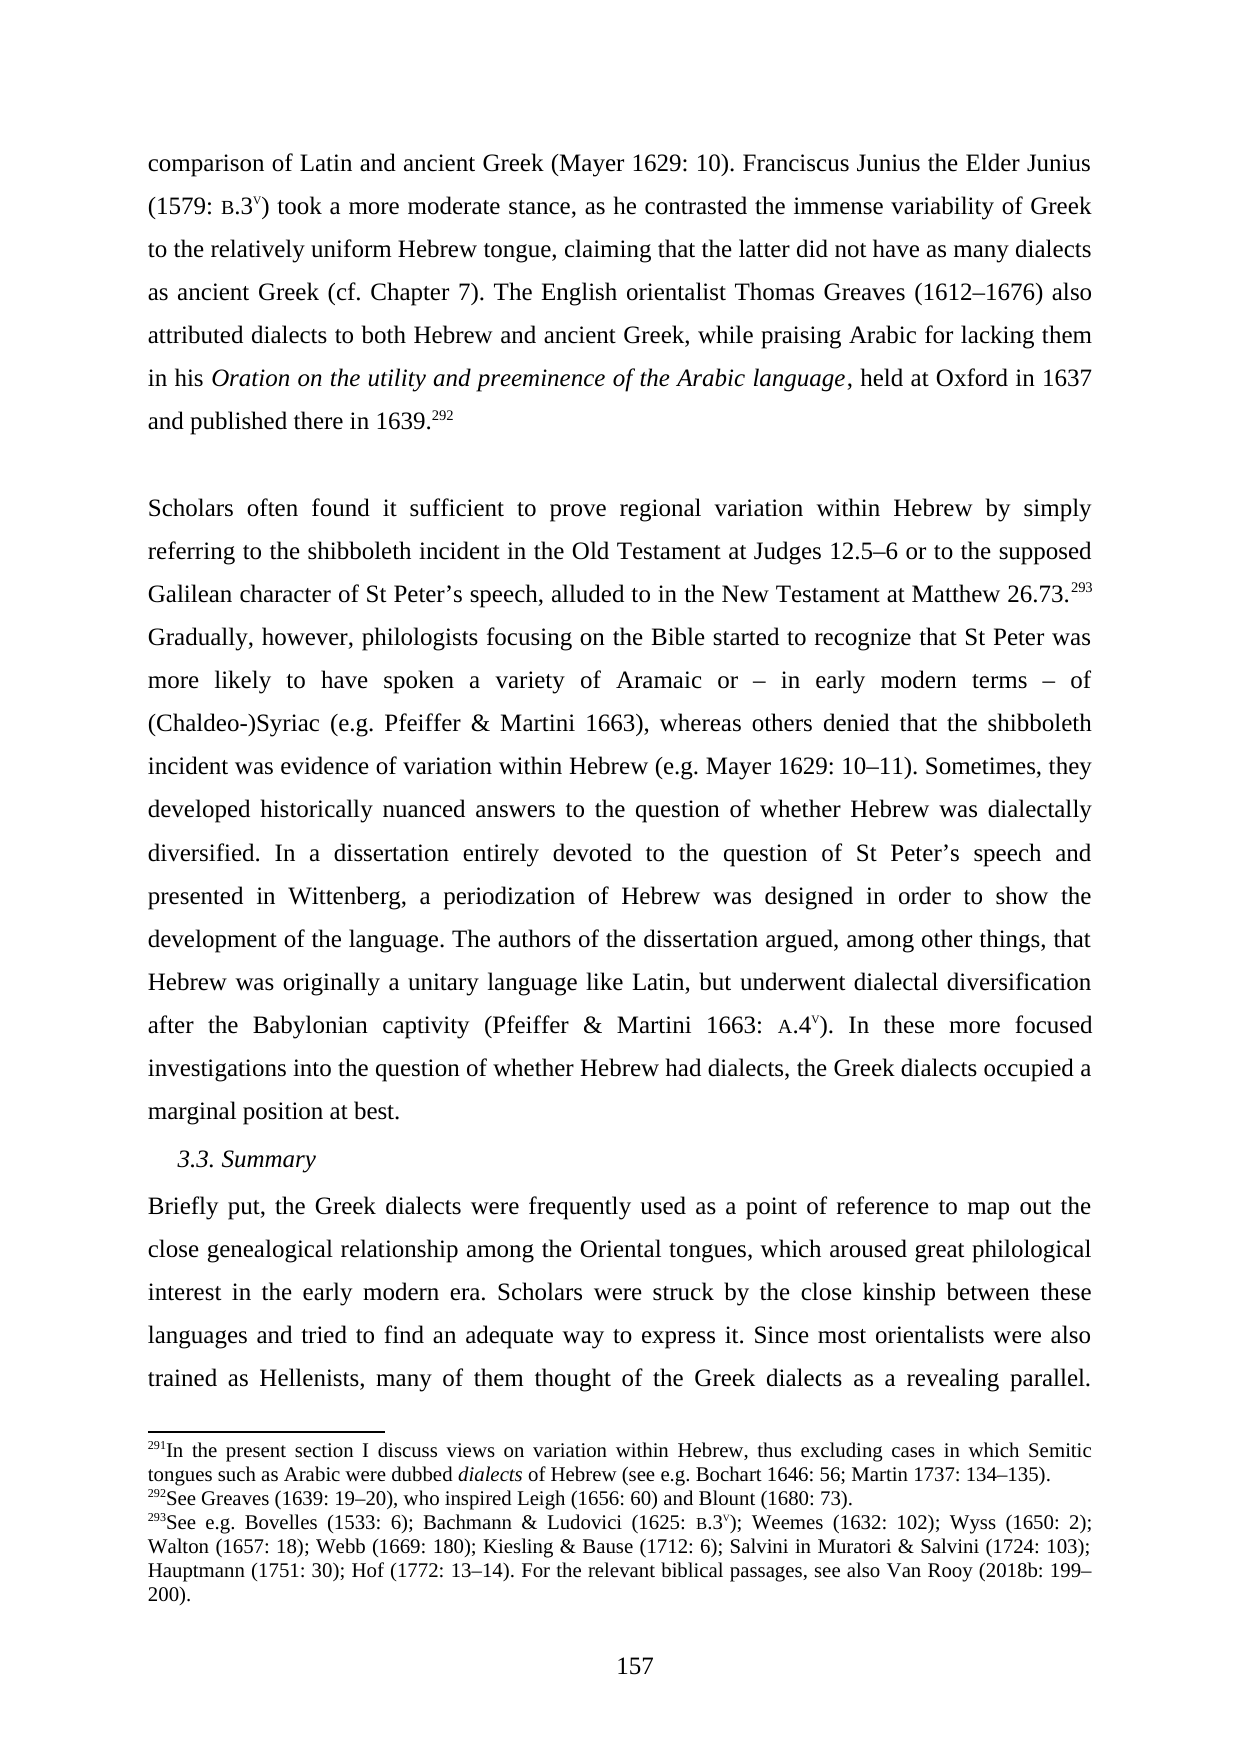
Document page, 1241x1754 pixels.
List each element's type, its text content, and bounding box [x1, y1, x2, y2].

text In the present section I discuss views on variation within Hebrew, thus excluding cases in which Semitic tongues such as Arabic were dubbed dialects of Hebrew (see e.g. Bochart 1646: 56; Martin 1737: 134–135). [148, 1438, 1093, 1486]
text See e.g. Bovelles (1533: 6); Bachmann & Ludovici (1625: b.3v); Weemes (1632: 102); Wyss (1650: 2); Walton (1657: 18); Webb (1669: 180); Kiesling & Bause (1712: 6); Salvini in Muratori & Salvini (1724: 103); Hauptmann (1751: 30); Hof (1772: 13–14). For the relevant biblical passages, see also Van Rooy (2018b: 199–200). [148, 1510, 1093, 1606]
text See Greaves (1639: 19–20), who inspired Leigh (1656: 60) and Blount (1680: 73). [148, 1486, 1093, 1510]
text comparison of Latin and ancient Greek (Mayer 1629: 10). Franciscus Junius the Elder Junius (1579: b.3v) took a more moderate stance, as he contrasted the immense variability of Greek to the relatively uniform Hebrew tongue, claiming that the latter did not have as many dialects as ancient Greek (cf. Chapter 7). The English orientalist Thomas Greaves (1612–1676) also attributed dialects to both Hebrew and ancient Greek, while praising Arabic for lacking them in his Oration on the utility and preeminence of the Arabic language, held at Oxford in 1637 and published there in 1639. [148, 148, 1093, 435]
text Briefly put, the Greek dialects were frequently used as a point of reference to map out the close genealogical relationship among the Oriental tongues, which aroused great philological interest in the early modern era. Scholars were struck by the close kinship between these languages and tried to find an adequate way to express it. Since most orientalists were also trained as Hellenists, many of them thought of the Greek dialects as a revealing parallel. [148, 1191, 1093, 1392]
subtitle Summary [177, 1144, 1093, 1172]
text Scholars often found it sufficient to prove regional variation within Hebrew by simply referring to the shibboleth incident in the Old Testament at Judges 12.5–6 or to the supposed Galilean character of St Peter’s speech, alluded to in the New Testament at Matthew 26.73. Gradually, however, philologists focusing on the Bible started to recognize that St Peter was more likely to have spoken a variety of Aramaic or – in early modern terms – of (Chaldeo-)Syriac (e.g. Pfeiffer & Martini 1663), whereas others denied that the shibboleth incident was evidence of variation within Hebrew (e.g. Mayer 1629: 10–11). Sometimes, they developed historically nuanced answers to the question of whether Hebrew was dialectally diversified. In a dissertation entirely devoted to the question of St Peter’s speech and presented in Wittenberg, a periodization of Hebrew was designed in order to show the development of the language. The authors of the dissertation argued, among other things, that Hebrew was originally a unitary language like Latin, but underwent dialectal diversification after the Babylonian captivity (Pfeiffer & Martini 1663: a.4v). In these more focused investigations into the question of whether Hebrew had dialects, the Greek dialects occupied a marginal position at best. [148, 493, 1093, 1125]
